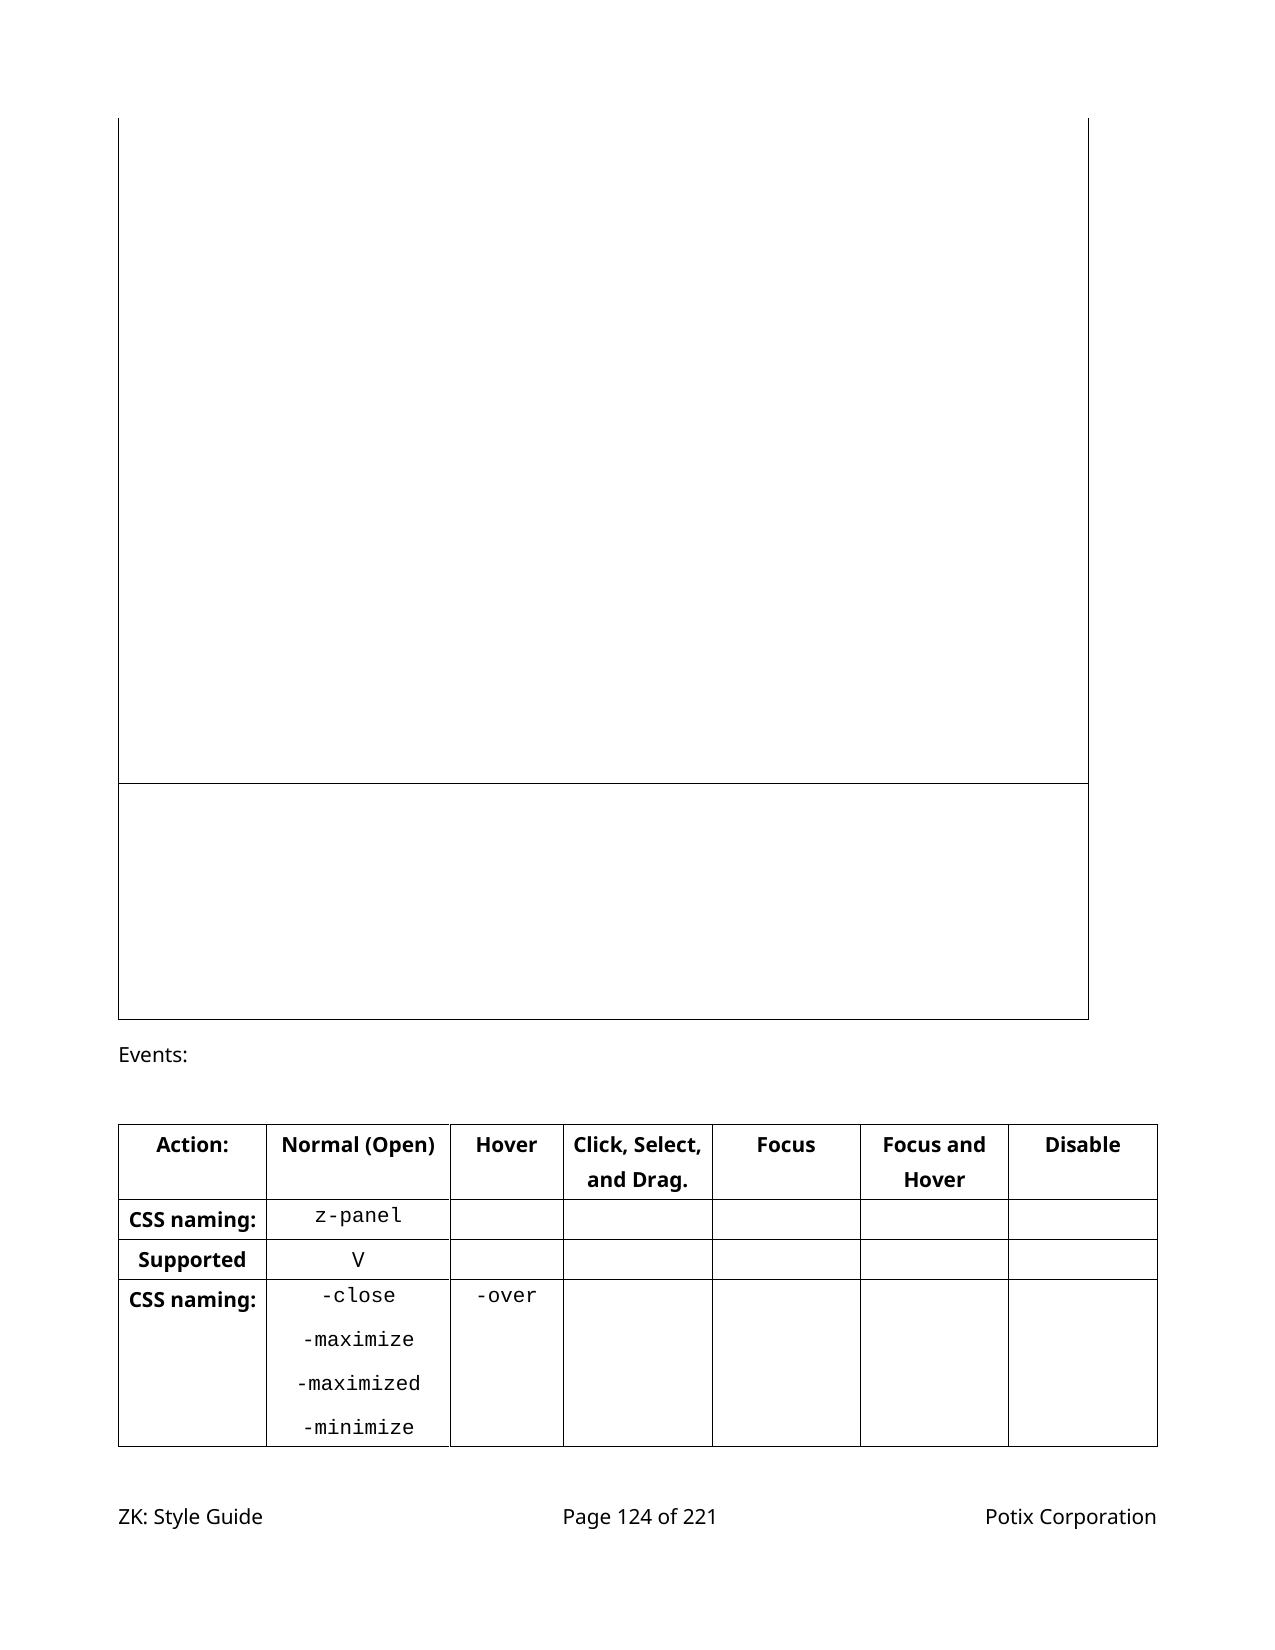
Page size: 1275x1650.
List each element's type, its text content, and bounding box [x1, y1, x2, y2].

table_cell [861, 1240, 1008, 1279]
table_cell [564, 1240, 712, 1279]
table_cell [451, 1240, 563, 1279]
table_cell [1009, 1240, 1157, 1279]
table_header Focus and Hover [861, 1125, 1008, 1199]
table_cell [1009, 1280, 1157, 1446]
table_header Disable [1009, 1125, 1157, 1199]
table_cell Supported [119, 1240, 266, 1279]
table_header Action: [119, 1125, 266, 1199]
table_cell [451, 1200, 563, 1239]
table_cell [713, 1200, 860, 1239]
table_cell CSS naming: [119, 1200, 266, 1239]
table_cell [564, 1280, 712, 1446]
table_cell -over [451, 1280, 563, 1446]
table_header Focus [713, 1125, 860, 1199]
table_header Normal (Open) [267, 1125, 449, 1199]
table_cell [713, 1240, 860, 1279]
table_cell [713, 1280, 860, 1446]
table_cell CSS naming: [119, 1280, 266, 1446]
table_header Hover [451, 1125, 563, 1199]
table_cell z-panel [267, 1200, 449, 1239]
table_cell [119, 118, 1088, 783]
table_cell V [267, 1240, 449, 1279]
table_cell -close -maximize -maximized -minimize [267, 1280, 449, 1446]
table_cell [119, 784, 1088, 1019]
table_cell [564, 1200, 712, 1239]
table_header Click, Select, and Drag. [564, 1125, 712, 1199]
table_cell [861, 1280, 1008, 1446]
table_cell [1009, 1200, 1157, 1239]
table_cell [861, 1200, 1008, 1239]
text Events: [118, 1040, 1157, 1104]
